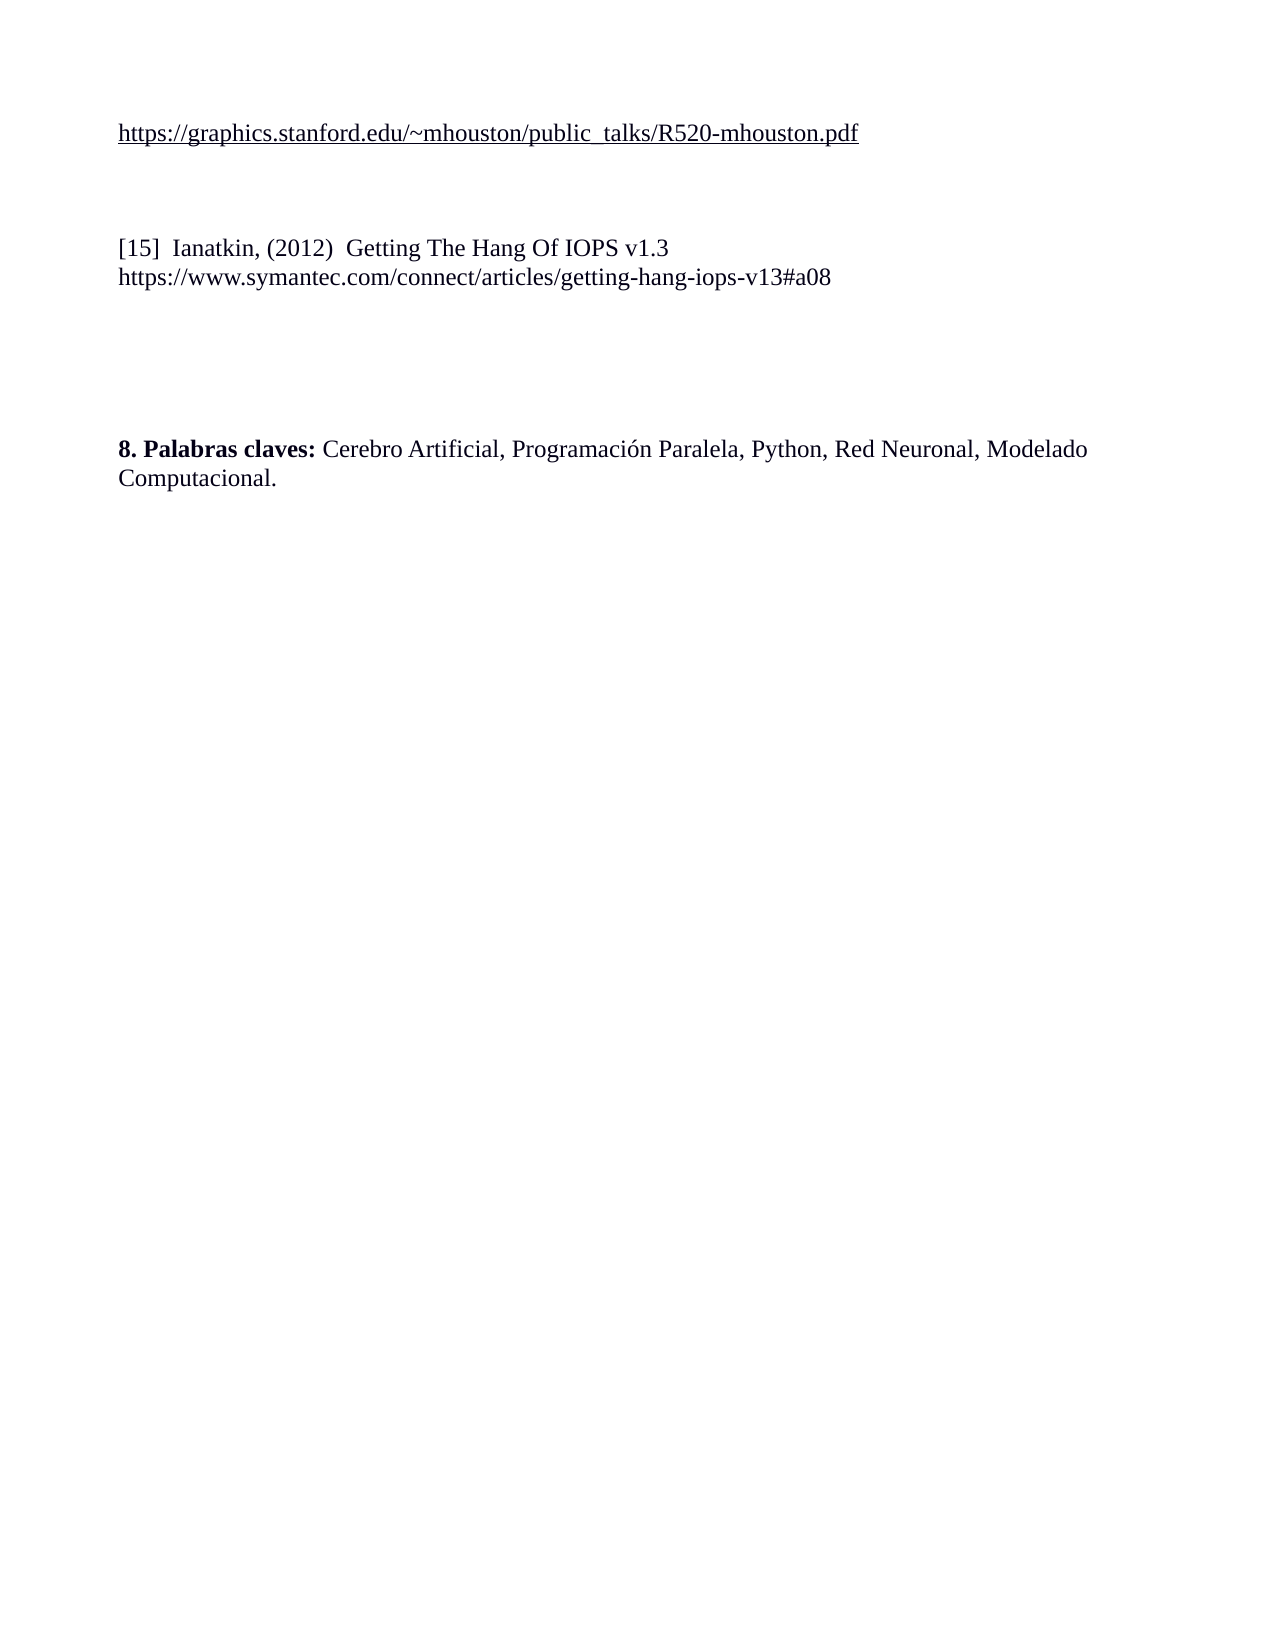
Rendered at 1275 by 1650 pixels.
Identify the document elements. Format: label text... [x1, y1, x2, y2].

text https://graphics.stanford.edu/~mhouston/public_talks/R520-mhouston.pdf [118, 118, 1157, 147]
text 8. Palabras claves: Cerebro Artificial, Programación Paralela, Python, Red Neuronal, Modelado Computacional. [118, 434, 1157, 492]
text [15] Ianatkin, (2012) Getting The Hang Of IOPS v1.3 [118, 233, 1157, 262]
text https://www.symantec.com/connect/articles/getting-hang-iops-v13#a08 [118, 262, 1157, 291]
